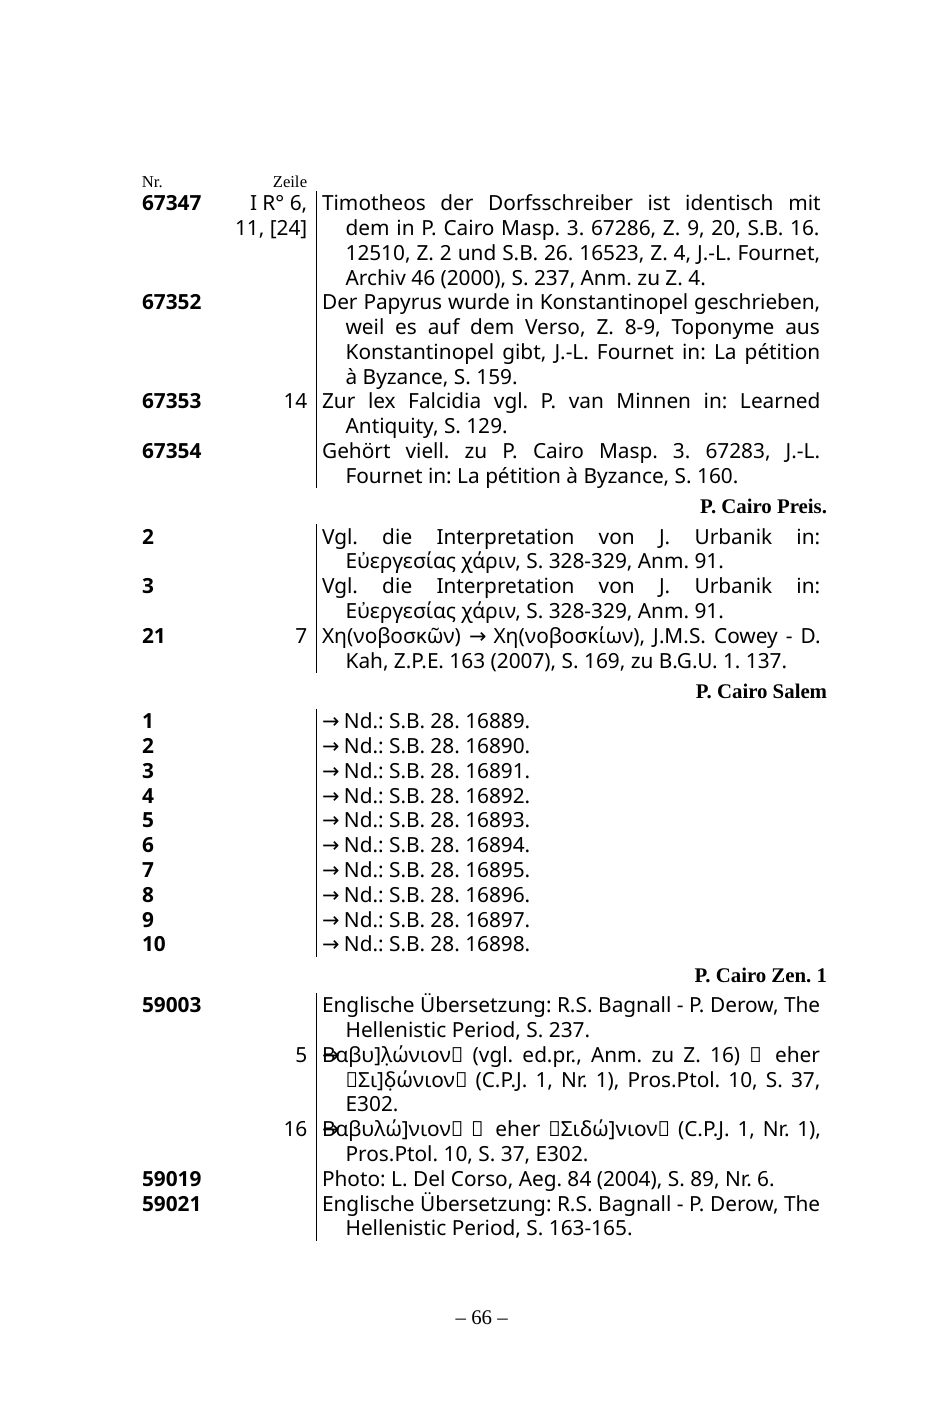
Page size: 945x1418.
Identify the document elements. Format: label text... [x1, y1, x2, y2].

table_header Vgl. die Interpretation von J. Urbanik in: Εὐεργεσίας χάριν, S. 328-329, Anm. 91. [317, 524, 827, 574]
table_cell I R° 6, 11, [24] [224, 191, 316, 290]
subtitle P. Cairo Preis. [136, 494, 827, 518]
table_cell 67353 [136, 389, 224, 439]
table_cell 67354 [136, 439, 316, 488]
table_cell 59019 [136, 1166, 316, 1191]
table_cell 2 [136, 734, 316, 758]
table_cell → Nd.: S.B. 28. 16891. [317, 759, 827, 783]
table_cell Χη(νοβοσκῶν) → Χη(νοβοσκίων), J.M.S. Cowey - D. Kah, Z.P.E. 163 (2007), S. 169, zu B.G.U. 1. 137. [317, 624, 827, 673]
subtitle P. Cairo Salem [136, 679, 827, 703]
table_cell → Nd.: S.B. 28. 16897. [317, 907, 827, 932]
table_cell Photo: L. Del Corso, Aeg. 84 (2004), S. 89, Nr. 6. [317, 1166, 827, 1191]
table_cell 8 [136, 883, 316, 907]
table_cell 16 [224, 1117, 316, 1166]
table_cell → Nd.: S.B. 28. 16894. [317, 833, 827, 858]
table_cell 67347 [136, 191, 224, 290]
table_cell Zur lex Falcidia vgl. P. van Minnen in: Learned Antiquity, S. 129. [317, 389, 827, 439]
table_cell 4 [136, 783, 316, 808]
table_header 59003 [136, 993, 316, 1042]
table_header Englische Übersetzung: R.S. Bagnall - P. Derow, The Hellenistic Period, S. 237. [317, 993, 827, 1042]
table_header → Nd.: S.B. 28. 16889. [317, 709, 827, 734]
table_cell Βαβυ]λ̣ώνιον (vgl. ed.pr., Anm. zu Z. 16) → eher Σι]δ̣ώνιον (C.P.J. 1, Nr. 1), Pros.Ptol. 10, S. 37, E302. [317, 1043, 827, 1117]
table_cell Timotheos der Dorfsschreiber ist identisch mit dem in P. Cairo Masp. 3. 67286, Z. 9, 20, S.B. 16. 12510, Z. 2 und S.B. 26. 16523, Z. 4, J.-L. Fournet, Archiv 46 (2000), S. 237, Anm. zu Z. 4. [317, 191, 827, 290]
table_header 2 [136, 524, 316, 574]
table_cell [136, 1117, 224, 1166]
table_cell 14 [224, 389, 316, 439]
table_cell → Nd.: S.B. 28. 16896. [317, 883, 827, 907]
table_cell 21 [136, 624, 224, 673]
table_cell 3 [136, 574, 316, 623]
table_cell 5 [136, 808, 316, 833]
table_cell 67352 [136, 290, 316, 389]
table_cell → Nd.: S.B. 28. 16895. [317, 858, 827, 882]
table_cell Der Papyrus wurde in Konstantinopel geschrieben, weil es auf dem Verso, Z. 8-9, Toponyme aus Konstantinopel gibt, J.-L. Fournet in: La pétition à Byzance, S. 159. [317, 290, 827, 389]
table_cell Βαβυλώ]νιον → eher Σιδώ]νιον (C.P.J. 1, Nr. 1), Pros.Ptol. 10, S. 37, E302. [317, 1117, 827, 1166]
table_cell → Nd.: S.B. 28. 16892. [317, 783, 827, 808]
subtitle P. Cairo Zen. 1 [136, 963, 827, 987]
table_cell 5 [224, 1043, 316, 1117]
table_cell 59021 [136, 1191, 316, 1241]
table_cell 9 [136, 907, 316, 932]
table_cell 3 [136, 759, 316, 783]
table_cell → Nd.: S.B. 28. 16893. [317, 808, 827, 833]
table_header 1 [136, 709, 316, 734]
table_cell 6 [136, 833, 316, 858]
table_cell → Nd.: S.B. 28. 16890. [317, 734, 827, 758]
table_cell Vgl. die Interpretation von J. Urbanik in: Εὐεργεσίας χάριν, S. 328-329, Anm. 91. [317, 574, 827, 623]
table_cell [136, 1043, 224, 1117]
table_cell 7 [136, 858, 316, 882]
table_cell 10 [136, 932, 316, 957]
table_cell 7 [224, 624, 316, 673]
table_cell → Nd.: S.B. 28. 16898. [317, 932, 827, 957]
table_cell Gehört viell. zu P. Cairo Masp. 3. 67283, J.-L. Fournet in: La pétition à Byzance, S. 160. [317, 439, 827, 488]
table_cell Englische Übersetzung: R.S. Bagnall - P. Derow, The Hellenistic Period, S. 163-165. [317, 1191, 827, 1241]
